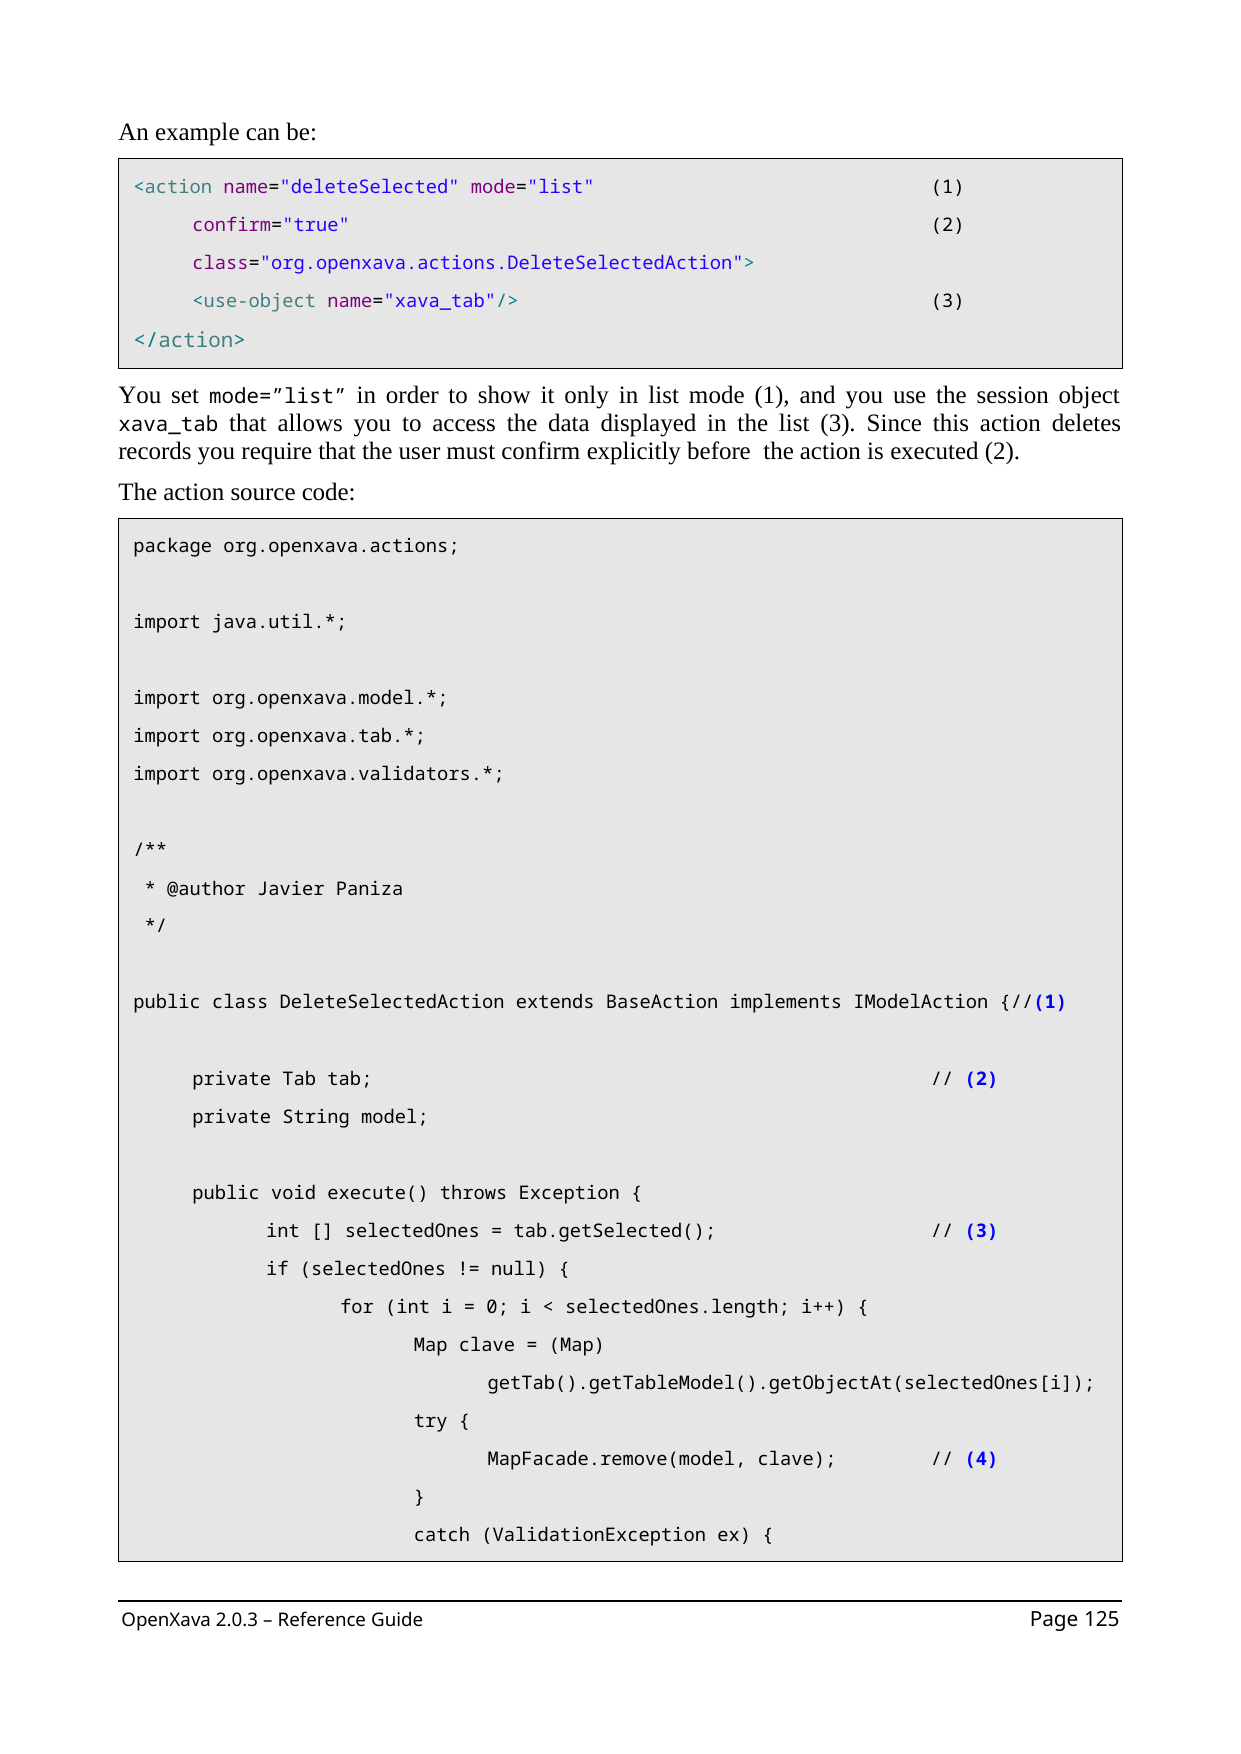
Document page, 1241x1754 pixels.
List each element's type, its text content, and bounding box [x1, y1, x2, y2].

text The action source code: [118, 478, 1122, 505]
text import org.openxava.tab.*; [119, 708, 1122, 746]
text confirm="true" (2) [119, 196, 1122, 234]
text int [] selectedOnes = tab.getSelected(); // (3) [119, 1202, 1122, 1240]
text You set mode=”list” in order to show it only in list mode (1), and you use the session object xava_tab that allows you to access the data displayed in the list (3). Since this action deletes records you require that the user must confirm explicitly before the action is executed (2). [118, 381, 1122, 465]
text private String model; [119, 1088, 1122, 1126]
text Map clave = (Map) [119, 1316, 1122, 1354]
text /** [119, 822, 1122, 860]
text class="org.openxava.actions.DeleteSelectedAction"> [119, 234, 1122, 272]
text private Tab tab; // (2) [119, 1050, 1122, 1088]
text } [119, 1468, 1122, 1506]
text </action> [119, 310, 1122, 368]
text getTab().getTableModel().getObjectAt(selectedOnes[i]); [119, 1354, 1122, 1392]
text catch (ValidationException ex) { [119, 1506, 1122, 1561]
text * @author Javier Paniza [119, 860, 1122, 898]
text if (selectedOnes != null) { [119, 1240, 1122, 1278]
text try { [119, 1392, 1122, 1430]
text public class DeleteSelectedAction extends BaseAction implements IModelAction {//(1) [119, 974, 1122, 1012]
text public void execute() throws Exception { [119, 1164, 1122, 1202]
text <action name="deleteSelected" mode="list" (1) [119, 159, 1122, 196]
text package org.openxava.actions; [119, 519, 1122, 556]
text import java.util.*; [119, 594, 1122, 632]
text import org.openxava.validators.*; [119, 746, 1122, 784]
text import org.openxava.model.*; [119, 670, 1122, 708]
text */ [119, 898, 1122, 936]
text for (int i = 0; i < selectedOnes.length; i++) { [119, 1278, 1122, 1316]
text MapFacade.remove(model, clave); // (4) [119, 1430, 1122, 1468]
text <use-object name="xava_tab"/> (3) [119, 272, 1122, 310]
text An example can be: [118, 118, 1122, 146]
